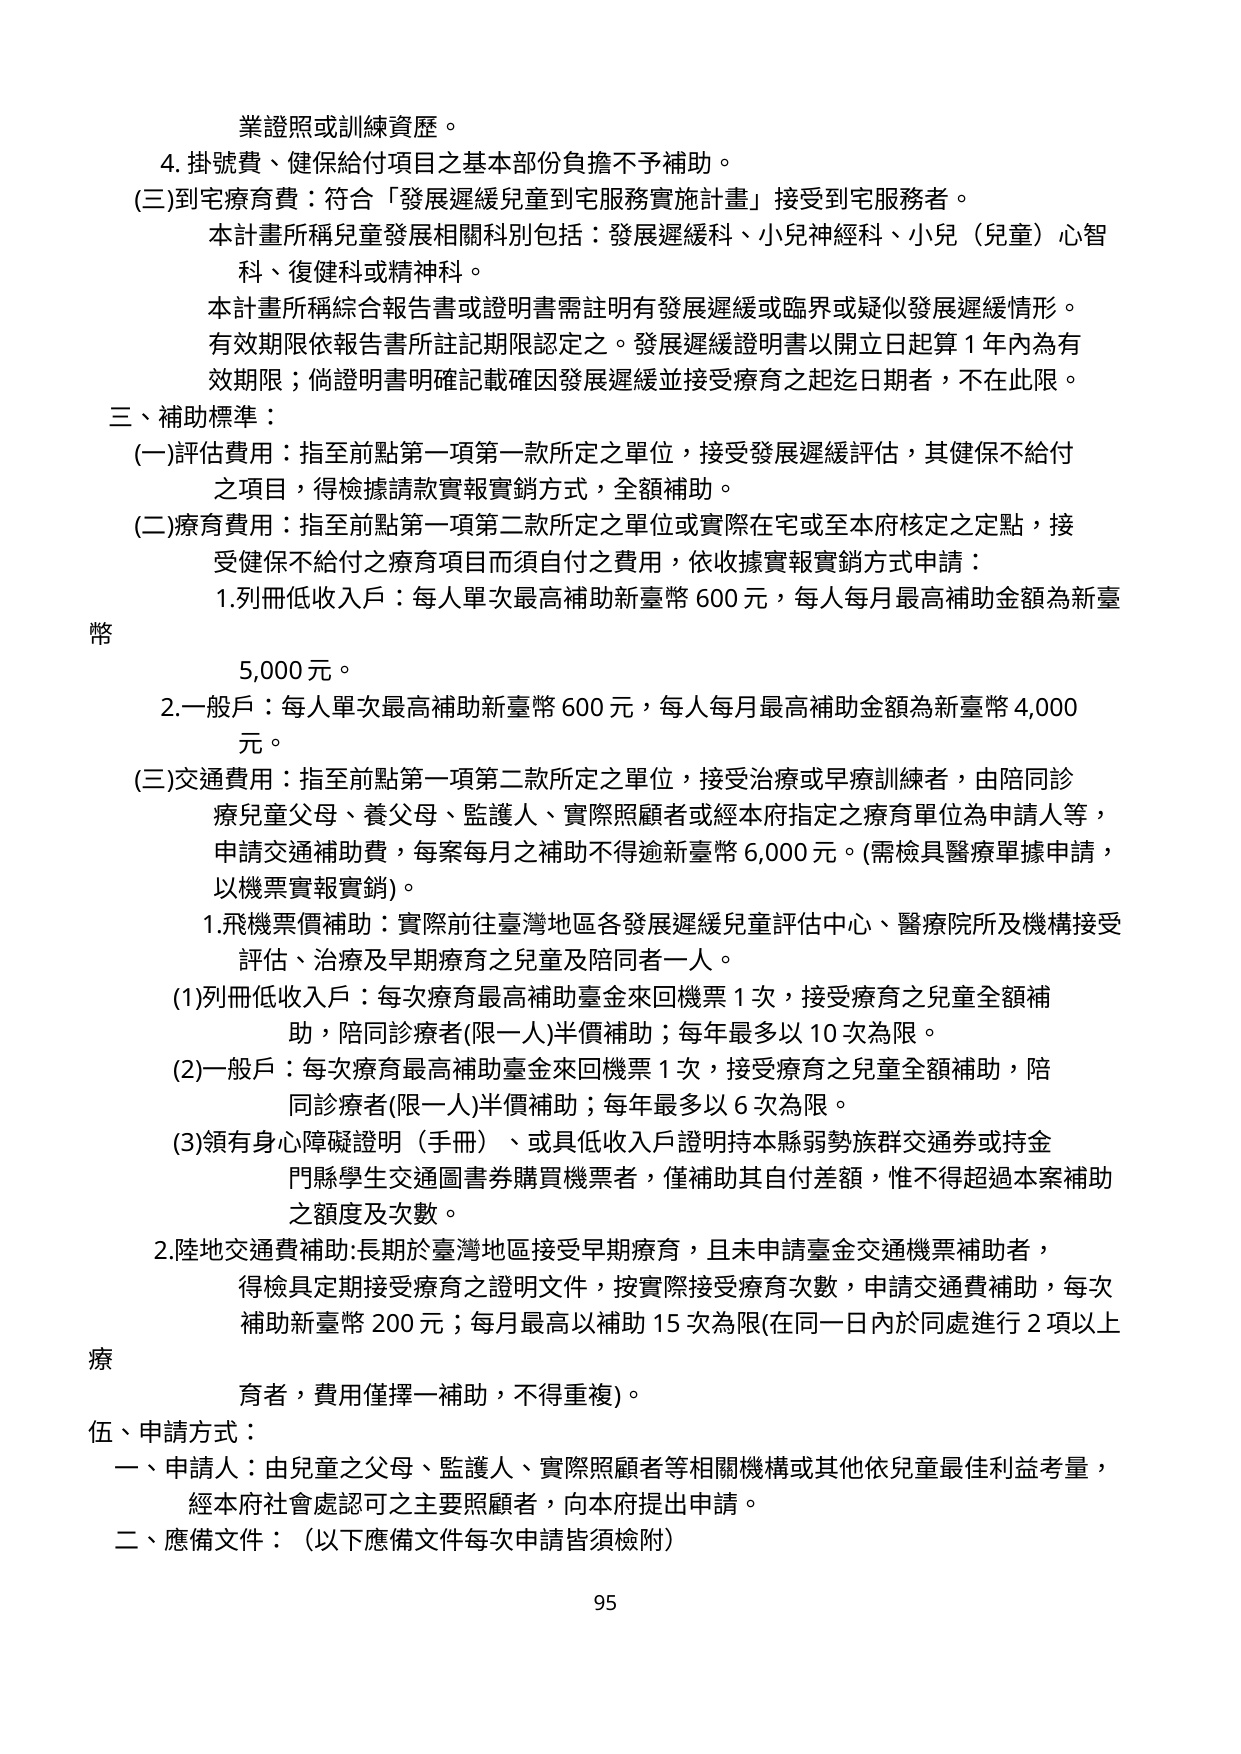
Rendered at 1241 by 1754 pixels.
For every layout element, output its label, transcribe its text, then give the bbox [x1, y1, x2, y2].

text (三)交通費用：指至前點第一項第二款所定之單位，接受治療或早療訓練者，由陪同診 [89, 759, 1122, 796]
text (三)到宅療育費：符合「發展遲緩兒童到宅服務實施計畫」接受到宅服務者。 [89, 179, 1122, 216]
text 二、應備文件：（以下應備文件每次申請皆須檢附） [89, 1521, 1122, 1557]
text 療兒童父母、養父母、監護人、實際照顧者或經本府指定之療育單位為申請人等， [89, 796, 1122, 832]
text (1)列冊低收入戶：每次療育最高補助臺金來回機票1次，接受療育之兒童全額補 [89, 977, 1122, 1013]
text 元。 [89, 723, 1122, 759]
text (一)評估費用：指至前點第一項第一款所定之單位，接受發展遲緩評估，其健保不給付 [89, 433, 1122, 469]
text 申請交通補助費，每案每月之補助不得逾新臺幣6,000元。(需檢具醫療單據申請， [89, 832, 1122, 868]
text 受健保不給付之療育項目而須自付之費用，依收據實報實銷方式申請： [89, 542, 1122, 578]
text 伍、申請方式： [89, 1412, 1122, 1448]
text 本計畫所稱綜合報告書或證明書需註明有發展遲緩或臨界或疑似發展遲緩情形。 [89, 288, 1122, 324]
text 之項目，得檢據請款實報實銷方式，全額補助。 [89, 469, 1122, 506]
text 4. 掛號費、健保給付項目之基本部份負擔不予補助。 [89, 143, 1122, 179]
text 有效期限依報告書所註記期限認定之。發展遲緩證明書以開立日起算1年內為有 [89, 324, 1122, 361]
text 本計畫所稱兒童發展相關科別包括：發展遲緩科、小兒神經科、小兒（兒童）心智 [89, 216, 1122, 252]
text 5,000元。 [89, 651, 1122, 687]
text 門縣學生交通圖書券購買機票者，僅補助其自付差額，惟不得超過本案補助 [89, 1158, 1122, 1194]
text 科、復健科或精神科。 [89, 252, 1122, 288]
text 評估、治療及早期療育之兒童及陪同者一人。 [89, 941, 1122, 977]
text 2.陸地交通費補助:長期於臺灣地區接受早期療育，且未申請臺金交通機票補助者， [89, 1231, 1122, 1267]
text 業證照或訓練資歷。 [89, 107, 1122, 143]
text 同診療者(限一人)半價補助；每年最多以6次為限。 [89, 1086, 1122, 1122]
text 育者，費用僅擇一補助，不得重複)。 [89, 1376, 1122, 1412]
text 經本府社會處認可之主要照顧者，向本府提出申請。 [89, 1484, 1122, 1521]
text 三、補助標準： [89, 397, 1122, 433]
text 1.列冊低收入戶：每人單次最高補助新臺幣600元，每人每月最高補助金額為新臺幣 [89, 578, 1122, 651]
text (2)一般戶：每次療育最高補助臺金來回機票1次，接受療育之兒童全額補助，陪 [89, 1049, 1122, 1086]
text 補助新臺幣200元；每月最高以補助15次為限(在同一日內於同處進行2項以上療 [89, 1303, 1122, 1376]
text 助，陪同診療者(限一人)半價補助；每年最多以10次為限。 [89, 1013, 1122, 1049]
text 2.一般戶：每人單次最高補助新臺幣600元，每人每月最高補助金額為新臺幣4,000 [89, 687, 1122, 723]
text 效期限；倘證明書明確記載確因發展遲緩並接受療育之起迄日期者，不在此限。 [89, 361, 1122, 397]
text 得檢具定期接受療育之證明文件，按實際接受療育次數，申請交通費補助，每次 [89, 1267, 1122, 1303]
text 之額度及次數。 [89, 1194, 1122, 1231]
text 以機票實報實銷)。 [89, 868, 1122, 904]
text (二)療育費用：指至前點第一項第二款所定之單位或實際在宅或至本府核定之定點，接 [89, 506, 1122, 542]
text 一、申請人：由兒童之父母、監護人、實際照顧者等相關機構或其他依兒童最佳利益考量， [89, 1448, 1122, 1484]
text 1.飛機票價補助：實際前往臺灣地區各發展遲緩兒童評估中心、醫療院所及機構接受 [89, 904, 1122, 941]
text (3)領有身心障礙證明（手冊）、或具低收入戶證明持本縣弱勢族群交通券或持金 [89, 1122, 1122, 1158]
